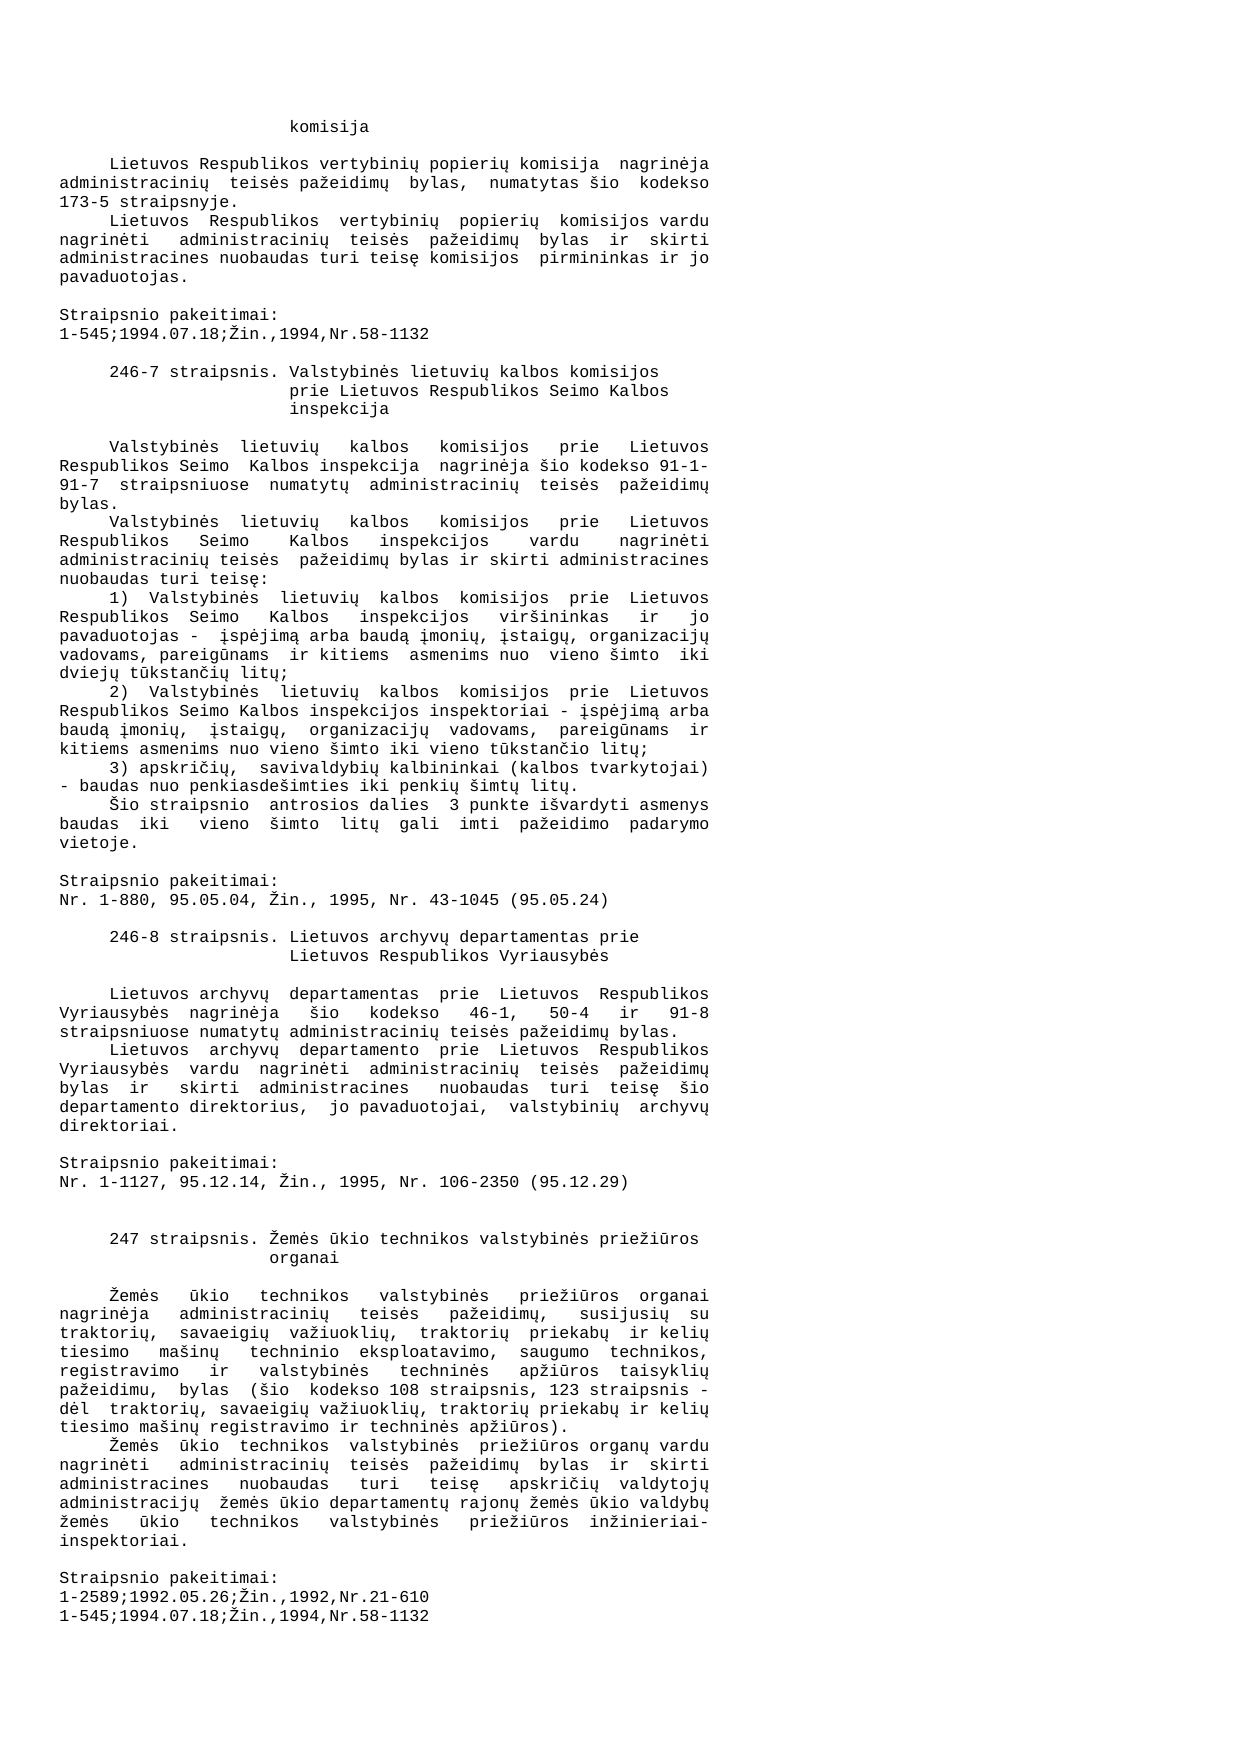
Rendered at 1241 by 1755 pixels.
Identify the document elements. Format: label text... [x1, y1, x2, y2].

text bylas ir skirti administracines nuobaudas turi teisę šio [59, 1080, 1122, 1098]
text komisija [59, 118, 1122, 137]
text administracinių teisės pažeidimų bylas, numatytas šio kodekso [59, 175, 1122, 193]
text pavaduotojas - įspėjimą arba baudą įmonių, įstaigų, organizacijų [59, 627, 1122, 646]
text Nr. 1-1127, 95.12.14, Žin., 1995, Nr. 106-2350 (95.12.29) [59, 1174, 1122, 1193]
text Šio straipsnio antrosios dalies 3 punkte išvardyti asmenys [59, 797, 1122, 816]
text inspekcija [59, 401, 1122, 420]
text administracinių teisės pažeidimų bylas ir skirti administracines [59, 552, 1122, 571]
text Straipsnio pakeitimai: [59, 1155, 1122, 1174]
text Vyriausybės vardu nagrinėti administracinių teisės pažeidimų [59, 1061, 1122, 1080]
text Žemės ūkio technikos valstybinės priežiūros organų vardu [59, 1438, 1122, 1457]
text organai [59, 1249, 1122, 1268]
text dėl traktorių, savaeigių važiuoklių, traktorių priekabų ir kelių [59, 1400, 1122, 1419]
text 2) Valstybinės lietuvių kalbos komisijos prie Lietuvos [59, 684, 1122, 703]
text registravimo ir valstybinės techninės apžiūros taisyklių [59, 1362, 1122, 1381]
text Lietuvos Respublikos vertybinių popierių komisija nagrinėja [59, 156, 1122, 175]
text prie Lietuvos Respublikos Seimo Kalbos [59, 382, 1122, 401]
text Straipsnio pakeitimai: [59, 872, 1122, 891]
text tiesimo mašinų techninio eksploatavimo, saugumo technikos, [59, 1344, 1122, 1362]
text Respublikos Seimo Kalbos inspekcijos viršininkas ir jo [59, 608, 1122, 627]
text pažeidimu, bylas (šio kodekso 108 straipsnis, 123 straipsnis - [59, 1381, 1122, 1400]
text 1) Valstybinės lietuvių kalbos komisijos prie Lietuvos [59, 589, 1122, 608]
text nagrinėti administracinių teisės pažeidimų bylas ir skirti [59, 231, 1122, 250]
text 1-545;1994.07.18;Žin.,1994,Nr.58-1132 [59, 1608, 1122, 1626]
text 3) apskričių, savivaldybių kalbininkai (kalbos tvarkytojai) [59, 759, 1122, 778]
text 246-7 straipsnis. Valstybinės lietuvių kalbos komisijos [59, 363, 1122, 382]
text vadovams, pareigūnams ir kitiems asmenims nuo vieno šimto iki [59, 646, 1122, 665]
text vietoje. [59, 834, 1122, 853]
text direktoriai. [59, 1117, 1122, 1136]
text Valstybinės lietuvių kalbos komisijos prie Lietuvos [59, 514, 1122, 533]
text nagrinėja administracinių teisės pažeidimų, susijusių su [59, 1306, 1122, 1325]
text žemės ūkio technikos valstybinės priežiūros inžinieriai- [59, 1513, 1122, 1532]
text bylas. [59, 495, 1122, 514]
text Straipsnio pakeitimai: [59, 1570, 1122, 1589]
text - baudas nuo penkiasdešimties iki penkių šimtų litų. [59, 778, 1122, 797]
text baudas iki vieno šimto litų gali imti pažeidimo padarymo [59, 816, 1122, 834]
text administracines nuobaudas turi teisę apskričių valdytojų [59, 1476, 1122, 1494]
text pavaduotojas. [59, 269, 1122, 288]
text Žemės ūkio technikos valstybinės priežiūros organai [59, 1287, 1122, 1306]
text Respublikos Seimo Kalbos inspekcijos inspektoriai - įspėjimą arba [59, 703, 1122, 721]
text Respublikos Seimo Kalbos inspekcijos vardu nagrinėti [59, 533, 1122, 552]
text 1-2589;1992.05.26;Žin.,1992,Nr.21-610 [59, 1589, 1122, 1608]
text kitiems asmenims nuo vieno šimto iki vieno tūkstančio litų; [59, 740, 1122, 759]
text Lietuvos archyvų departamento prie Lietuvos Respublikos [59, 1042, 1122, 1061]
text 173-5 straipsnyje. [59, 193, 1122, 212]
text Nr. 1-880, 95.05.04, Žin., 1995, Nr. 43-1045 (95.05.24) [59, 891, 1122, 910]
text Valstybinės lietuvių kalbos komisijos prie Lietuvos [59, 439, 1122, 457]
text baudą įmonių, įstaigų, organizacijų vadovams, pareigūnams ir [59, 721, 1122, 740]
text inspektoriai. [59, 1532, 1122, 1551]
text straipsniuose numatytų administracinių teisės pažeidimų bylas. [59, 1023, 1122, 1042]
text departamento direktorius, jo pavaduotojai, valstybinių archyvų [59, 1098, 1122, 1117]
text dviejų tūkstančių litų; [59, 665, 1122, 684]
text nuobaudas turi teisę: [59, 571, 1122, 589]
text Respublikos Seimo Kalbos inspekcija nagrinėja šio kodekso 91-1- [59, 457, 1122, 476]
text Vyriausybės nagrinėja šio kodekso 46-1, 50-4 ir 91-8 [59, 1004, 1122, 1023]
text administracijų žemės ūkio departamentų rajonų žemės ūkio valdybų [59, 1494, 1122, 1513]
text Lietuvos Respublikos Vyriausybės [59, 948, 1122, 967]
text Lietuvos archyvų departamentas prie Lietuvos Respublikos [59, 985, 1122, 1004]
text Lietuvos Respublikos vertybinių popierių komisijos vardu [59, 212, 1122, 231]
text 91-7 straipsniuose numatytų administracinių teisės pažeidimų [59, 476, 1122, 495]
text 247 straipsnis. Žemės ūkio technikos valstybinės priežiūros [59, 1231, 1122, 1249]
text traktorių, savaeigių važiuoklių, traktorių priekabų ir kelių [59, 1325, 1122, 1344]
text 246-8 straipsnis. Lietuvos archyvų departamentas prie [59, 929, 1122, 948]
text Straipsnio pakeitimai: [59, 307, 1122, 326]
text nagrinėti administracinių teisės pažeidimų bylas ir skirti [59, 1457, 1122, 1476]
text tiesimo mašinų registravimo ir techninės apžiūros). [59, 1419, 1122, 1438]
text 1-545;1994.07.18;Žin.,1994,Nr.58-1132 [59, 326, 1122, 344]
text administracines nuobaudas turi teisę komisijos pirmininkas ir jo [59, 250, 1122, 269]
